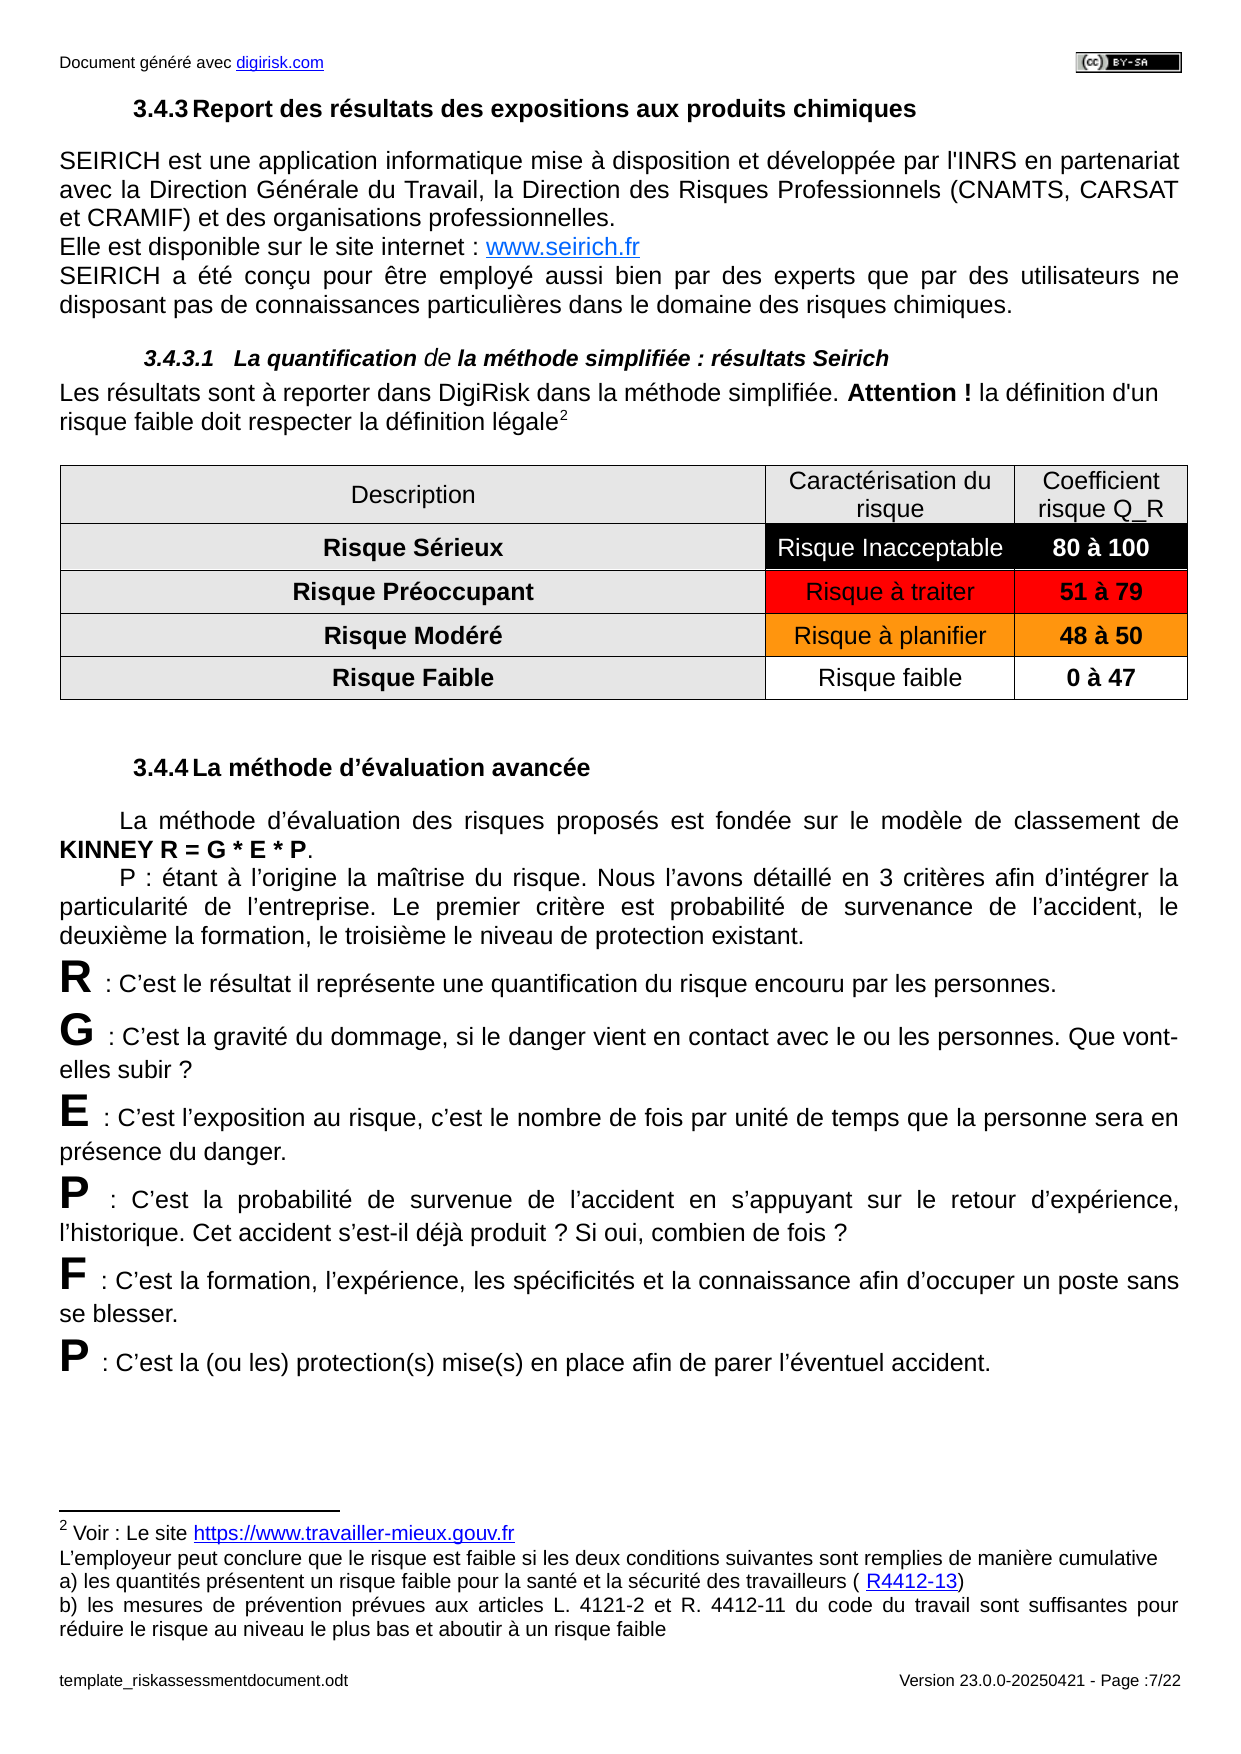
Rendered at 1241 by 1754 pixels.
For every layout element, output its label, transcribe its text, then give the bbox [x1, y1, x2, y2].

table_cell Risque faible [766, 657, 1014, 699]
table_header Description [61, 466, 765, 523]
table_cell Risque Sérieux [61, 524, 765, 569]
table_cell Risque Inacceptable [766, 524, 1014, 569]
text a) les quantités présentent un risque faible pour la santé et la sécurité des travailleurs ( R4412-13) [59, 1569, 1181, 1593]
table_cell Risque Modéré [61, 614, 765, 656]
picture [1075, 52, 1182, 73]
text b) les mesures de prévention prévues aux articles L. 4121-2 et R. 4412-11 du code du travail sont suffisantes pour réduire le risque au niveau le plus bas et aboutir à un risque faible [59, 1593, 1181, 1641]
text E : C’est l’exposition au risque, c’est le nombre de fois par unité de temps que la personne sera en présence du danger. [59, 1084, 1181, 1165]
table_cell 48 à 50 [1015, 614, 1187, 656]
text SEIRICH est une application informatique mise à disposition et développée par l'INRS en partenariat avec la Direction Générale du Travail, la Direction des Risques Professionnels (CNAMTS, CARSAT et CRAMIF) et des organisations professionnelles. [59, 146, 1181, 232]
table_header Caractérisation du risque [766, 466, 1014, 523]
table_cell Risque à planifier [766, 614, 1014, 656]
subtitle La méthode d’évaluation avancée [133, 753, 1181, 782]
text P : C’est la (ou les) protection(s) mise(s) en place afin de parer l’éventuel accident. [59, 1328, 1181, 1381]
table_cell 80 à 100 [1015, 524, 1187, 569]
subtitle Report des résultats des expositions aux produits chimiques [133, 93, 1181, 122]
text R : C’est le résultat il représente une quantification du risque encouru par les personnes. [59, 949, 1181, 1002]
text Voir : Le site https://www.travailler-mieux.gouv.fr [59, 1517, 1181, 1545]
table_cell 0 à 47 [1015, 657, 1187, 699]
table_cell Risque à traiter [766, 571, 1014, 613]
text P : étant à l’origine la maîtrise du risque. Nous l’avons détaillé en 3 critères afin d’intégrer la particularité de l’entreprise. Le premier critère est probabilité de survenance de l’accident, le deuxième la formation, le troisième le niveau de protection existant. [59, 863, 1181, 949]
text La méthode d’évaluation des risques proposés est fondée sur le modèle de classement de KINNEY R = G * E * P. [59, 806, 1181, 863]
table_header Coefficient risque Q_R [1015, 466, 1187, 523]
text Elle est disponible sur le site internet : www.seirich.fr [59, 232, 1181, 261]
text P : C’est la probabilité de survenue de l’accident en s’appuyant sur le retour d’expérience, l’historique. Cet accident s’est-il déjà produit ? Si oui, combien de fois ? [59, 1165, 1181, 1247]
table_cell 51 à 79 [1015, 571, 1187, 613]
text SEIRICH a été conçu pour être employé aussi bien par des experts que par des utilisateurs ne disposant pas de connaissances particulières dans le domaine des risques chimiques. [59, 261, 1181, 318]
text G : C’est la gravité du dommage, si le danger vient en contact avec le ou les personnes. Que vont-elles subir ? [59, 1002, 1181, 1084]
subtitle La quantification de la méthode simplifiée : résultats Seirich [144, 343, 1181, 372]
text L’employeur peut conclure que le risque est faible si les deux conditions suivantes sont remplies de manière cumulative [59, 1545, 1181, 1569]
table_cell Risque Faible [61, 657, 765, 699]
text Les résultats sont à reporter dans DigiRisk dans la méthode simplifiée. Attention ! la définition d'un risque faible doit respecter la définition légale [59, 378, 1181, 436]
text F : C’est la formation, l’expérience, les spécificités et la connaissance afin d’occuper un poste sans se blesser. [59, 1247, 1181, 1328]
table_cell Risque Préoccupant [61, 571, 765, 613]
